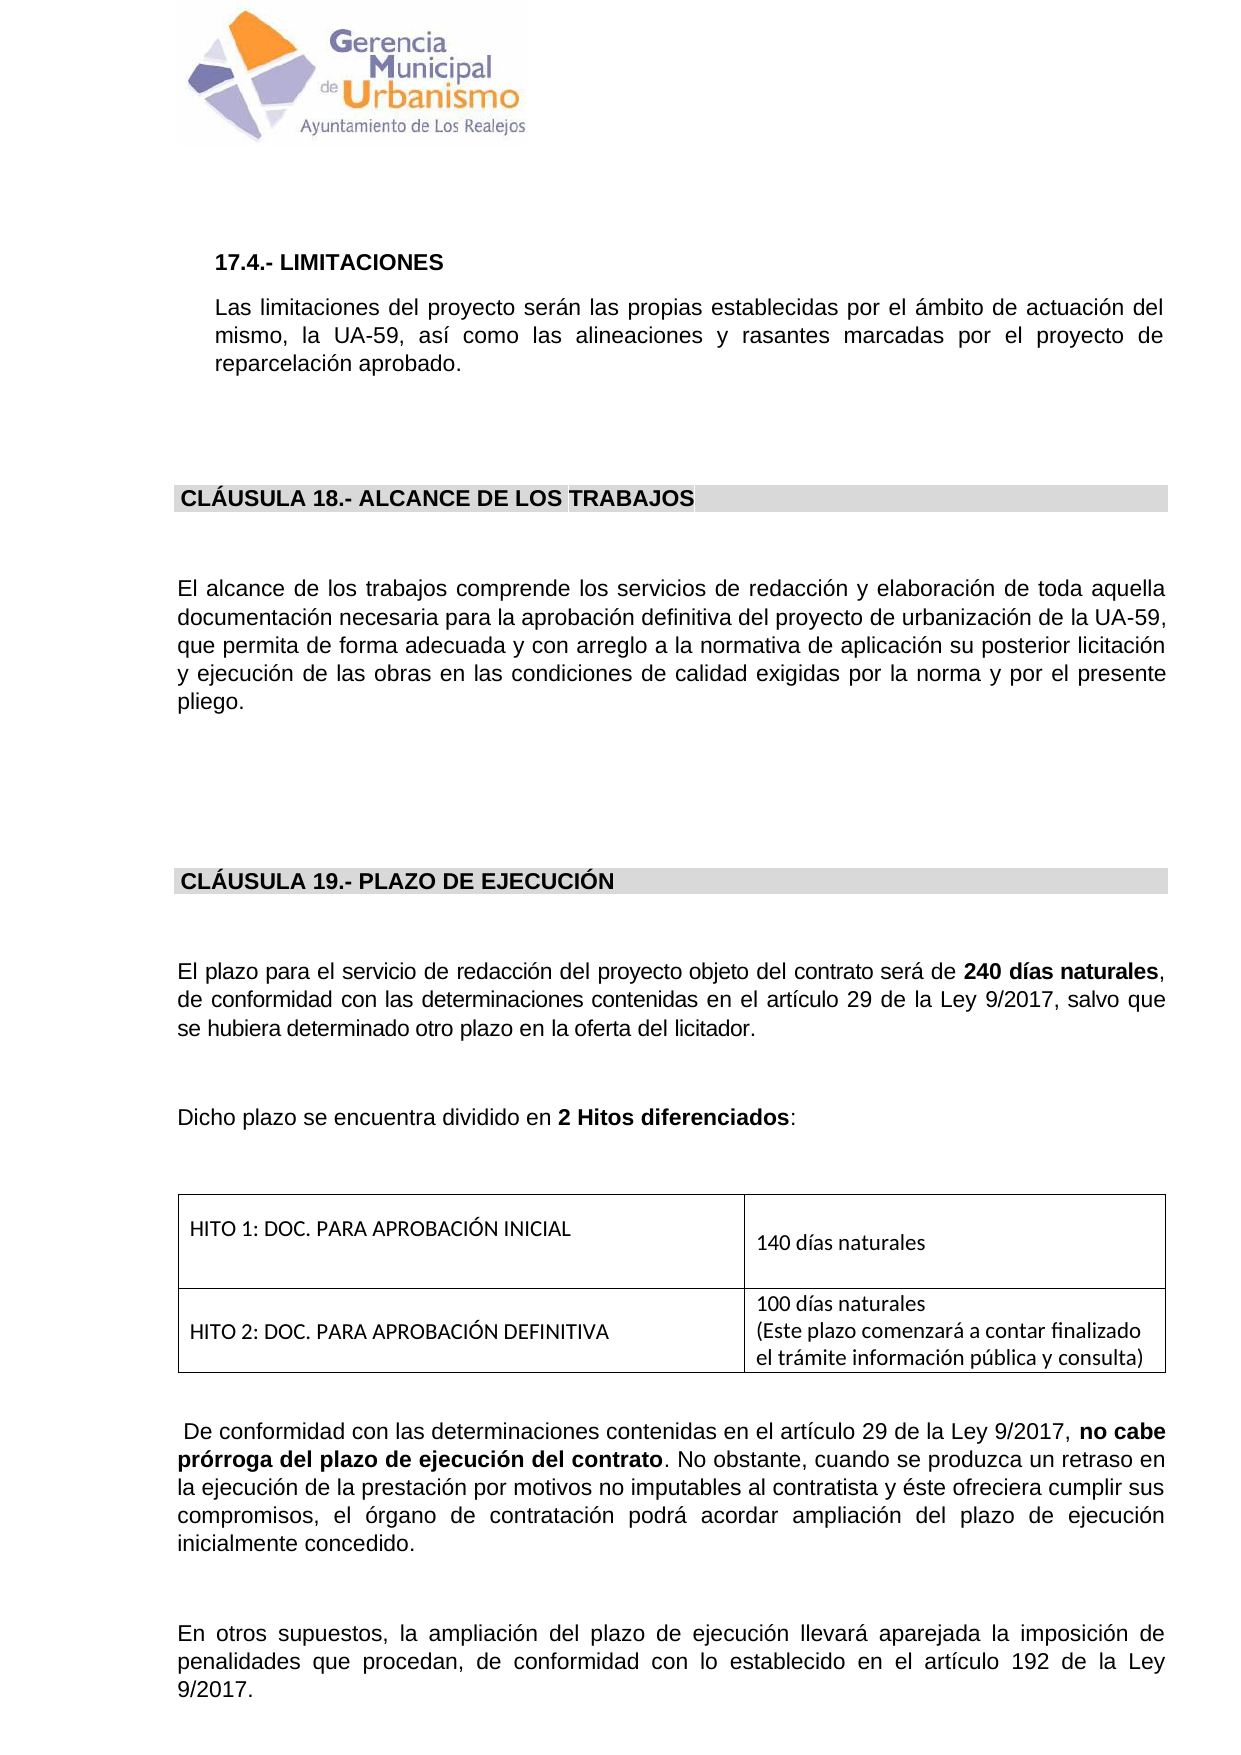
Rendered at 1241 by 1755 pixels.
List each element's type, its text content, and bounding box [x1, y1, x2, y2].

table_cell 100 días naturales (Este plazo comenzará a contar finalizado el trámite información pública y consulta) [745, 1289, 1165, 1372]
subtitle CLÁUSULA 18.- ALCANCE DE LOS TRABAJOS [174, 485, 1207, 512]
table_cell HITO 2: DOC. PARA APROBACIÓN DEFINITIVA [179, 1289, 744, 1372]
text El alcance de los trabajos comprende los servicios de redacción y elaboración de toda aquella documentación necesaria para la aprobación definitiva del proyecto de urbanización de la UA-59, que permita de forma adecuada y con arreglo a la normativa de aplicación su posterior licitación y ejecución de las obras en las condiciones de calidad exigidas por la norma y por el presente pliego. [177, 575, 1167, 714]
text Dicho plazo se encuentra dividido en 2 Hitos diferenciados: [177, 1104, 1207, 1131]
text De conformidad con las determinaciones contenidas en el artículo 29 de la Ley 9/2017, no cabe prórroga del plazo de ejecución del contrato. No obstante, cuando se produzca un retraso en la ejecución de la prestación por motivos no imputables al contratista y éste ofreciera cumplir sus compromisos, el órgano de contratación podrá acordar ampliación del plazo de ejecución inicialmente concedido. [177, 1418, 1166, 1557]
table_header 140 días naturales [745, 1195, 1165, 1288]
text El plazo para el servicio de redacción del proyecto objeto del contrato será de 240 días naturales, de conformidad con las determinaciones contenidas en el artículo 29 de la Ley 9/2017, salvo que se hubiera determinado otro plazo en la oferta del licitador. [177, 958, 1166, 1041]
table_header HITO 1: DOC. PARA APROBACIÓN INICIAL [179, 1195, 744, 1288]
text En otros supuestos, la ampliación del plazo de ejecución llevará aparejada la imposición de penalidades que procedan, de conformidad con lo establecido en el artículo 192 de la Ley 9/2017. [177, 1620, 1166, 1703]
subtitle 17.4.- LIMITACIONES [214, 248, 1207, 275]
subtitle CLÁUSULA 19.- PLAZO DE EJECUCIÓN [174, 868, 1207, 894]
text Las limitaciones del proyecto serán las propias establecidas por el ámbito de actuación del mismo, la UA-59, así como las alineaciones y rasantes marcadas por el proyecto de reparcelación aprobado. [214, 294, 1165, 376]
